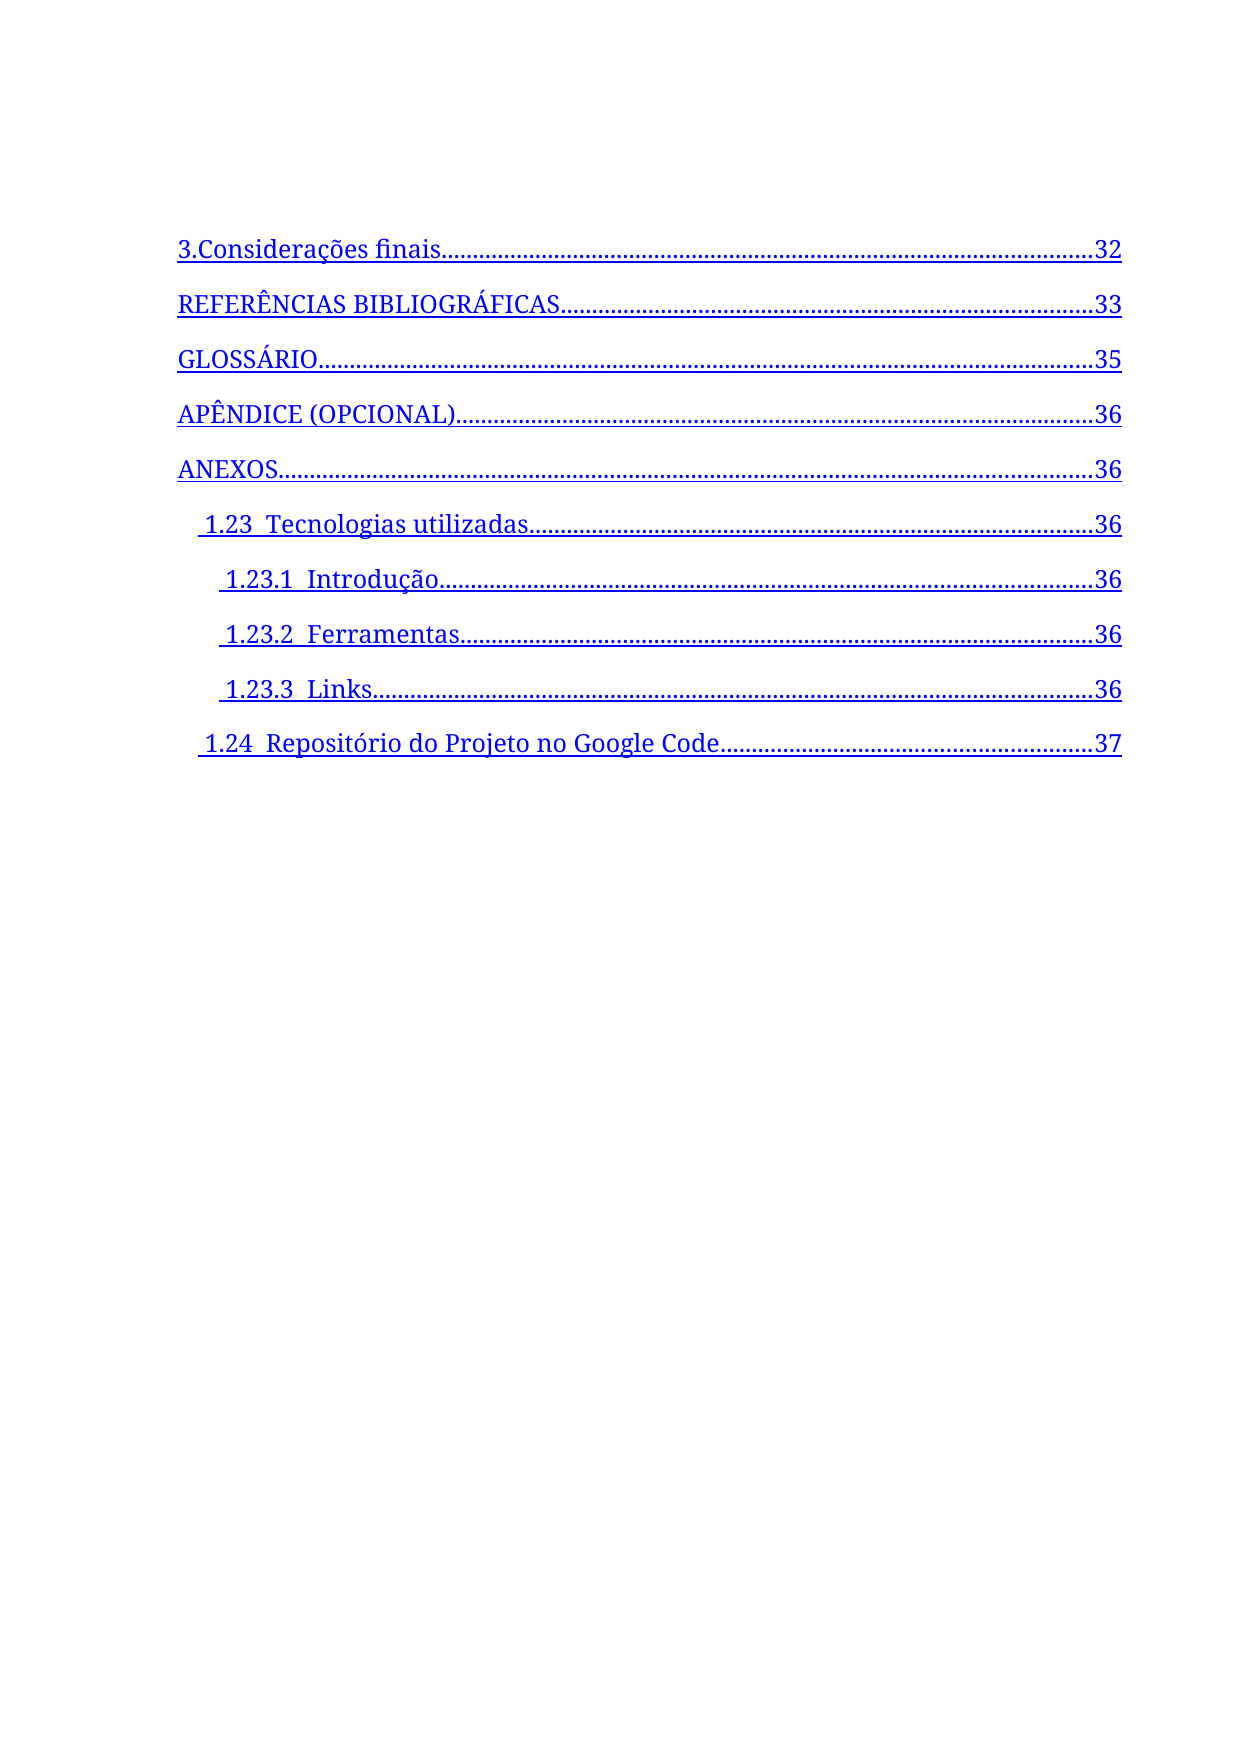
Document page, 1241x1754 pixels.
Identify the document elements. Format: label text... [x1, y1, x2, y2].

text [177, 427, 1122, 431]
text [219, 592, 1122, 596]
text 1.23.3 Links 36 [219, 671, 1122, 700]
text 1.23 Tecnologias utilizadas 36 [198, 507, 1122, 535]
text 1.24 Repositório do Projeto no Google Code 37 [198, 726, 1122, 755]
text REFERÊNCIAS BIBLIOGRÁFICAS 33 [177, 287, 1122, 316]
text 1.23.1 Introdução 36 [219, 561, 1122, 590]
text GLOSSÁRIO 35 [177, 342, 1122, 371]
text APÊNDICE (OPCIONAL) 36 [177, 397, 1122, 426]
text [177, 482, 1122, 486]
text 1.23.2 Ferramentas 36 [219, 616, 1122, 645]
text ANEXOS 36 [177, 452, 1122, 481]
text [198, 537, 1122, 541]
text 3.Considerações finais 32 [177, 232, 1122, 261]
